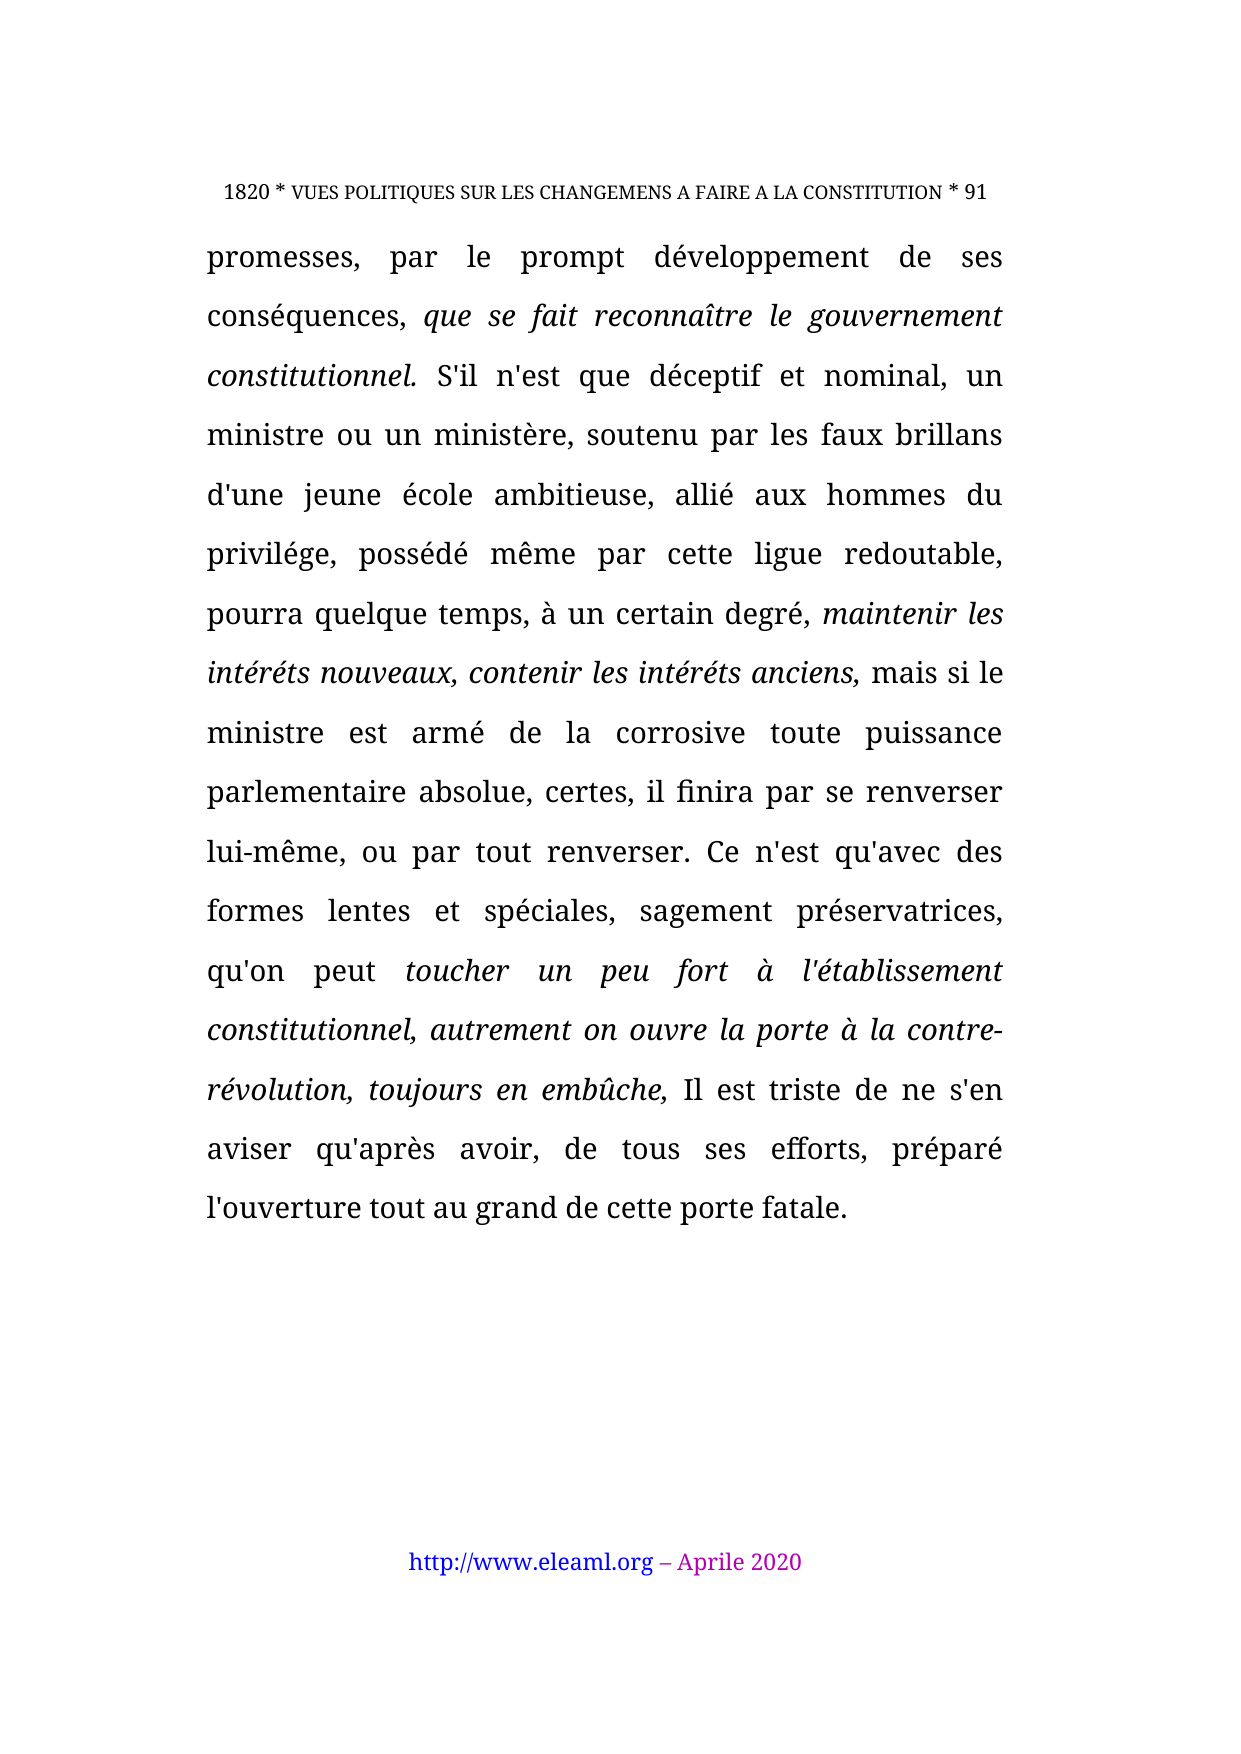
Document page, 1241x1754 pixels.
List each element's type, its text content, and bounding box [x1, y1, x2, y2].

text promesses, par le prompt développement de ses conséquences, que se fait reconnaître le gouvernement constitutionnel. S'il n'est que déceptif et nominal, un ministre ou un ministère, soutenu par les faux brillans d'une jeune école ambitieuse, allié aux hommes du privilége, possédé même par cette ligue redoutable, pourra quelque temps, à un certain degré, maintenir les intéréts nouveaux, contenir les intéréts anciens, mais si le ministre est armé de la corrosive toute puissance parlementaire absolue, certes, il finira par se renverser lui-même, ou par tout renverser. Ce n'est qu'avec des formes lentes et spéciales, sagement préservatrices, qu'on peut toucher un peu fort à l'établissement constitutionnel, autrement on ouvre la porte à la contre-révolution, toujours en embûche, Il est triste de ne s'en aviser qu'après avoir, de tous ses efforts, préparé l'ouverture tout au grand de cette porte fatale. [207, 236, 1004, 1227]
